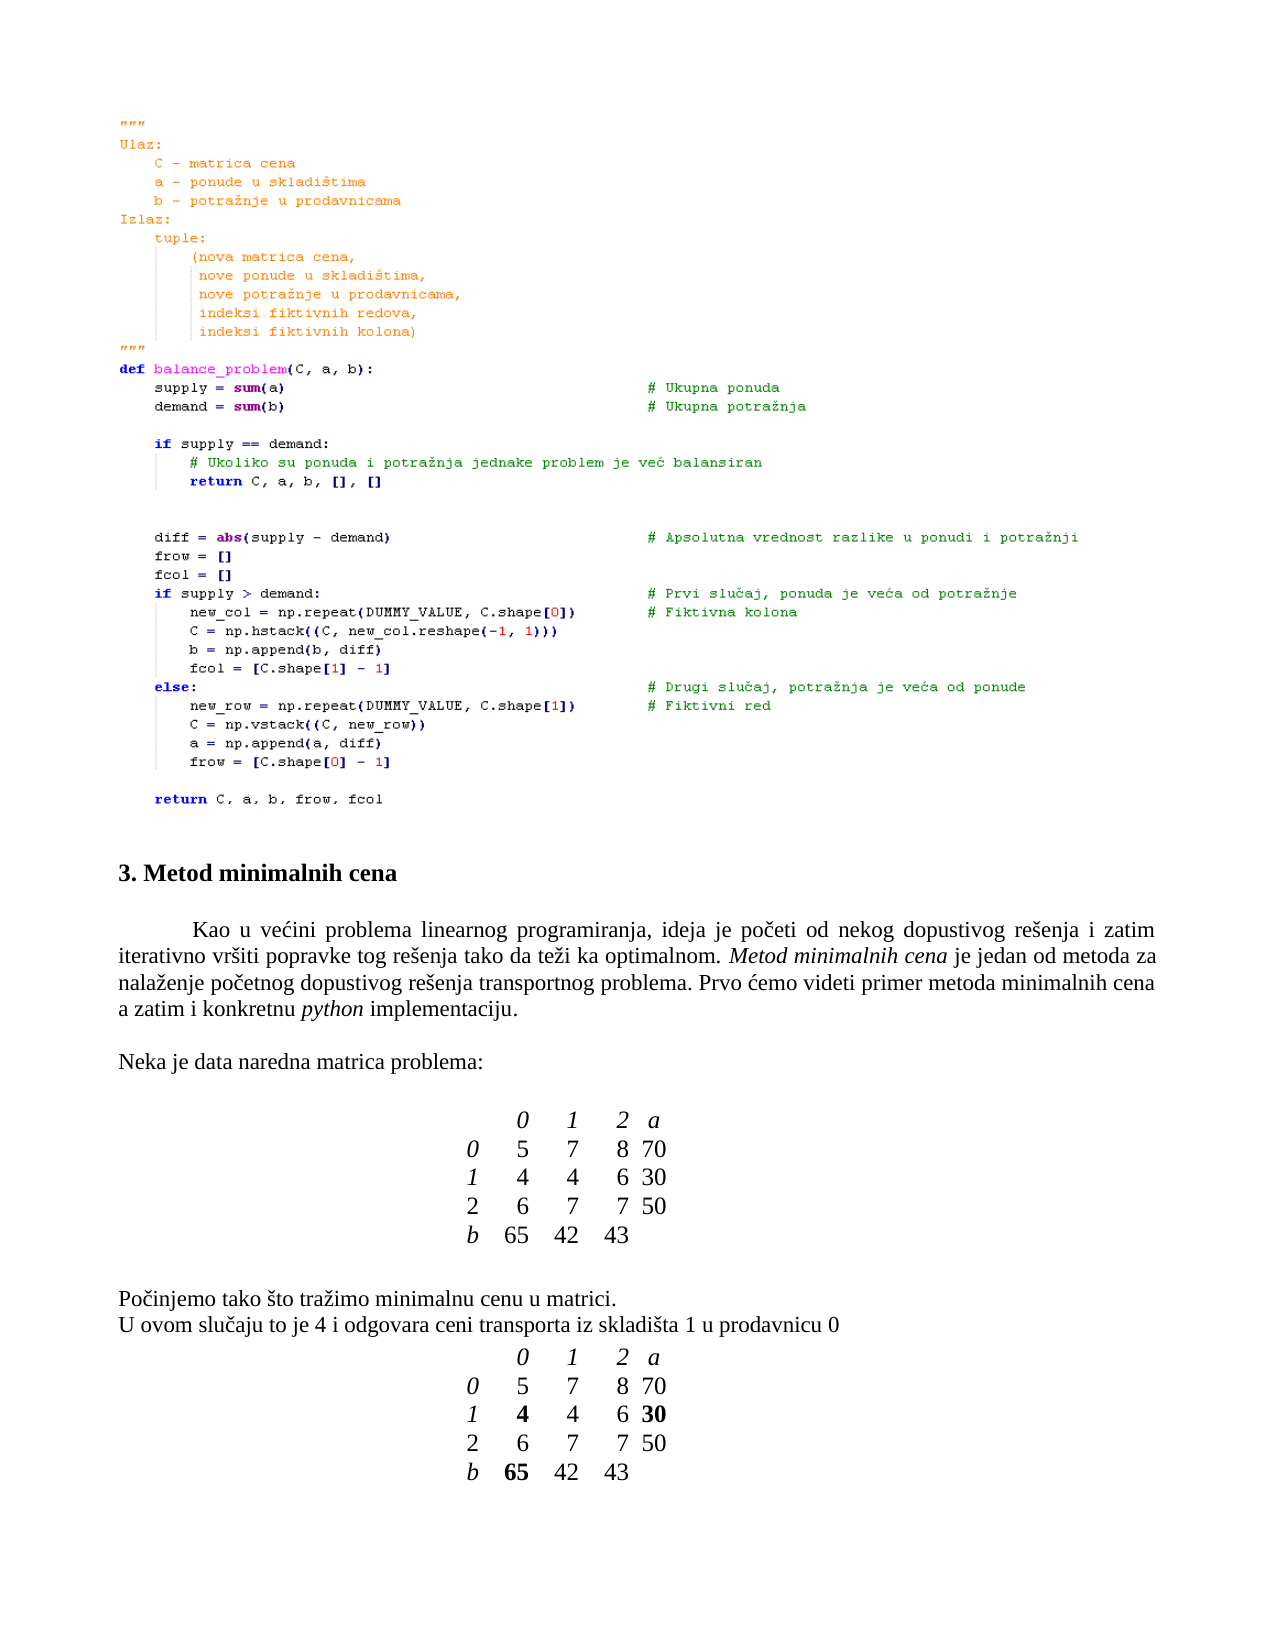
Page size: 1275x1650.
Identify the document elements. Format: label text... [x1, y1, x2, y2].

text 3. Metod minimalnih cena [118, 858, 1157, 887]
text Počinjemo tako što tražimo minimalnu cenu u matrici. [118, 1285, 1157, 1311]
text Kao u većini problema linearnog programiranja, ideja je početi od nekog dopustivog rešenja i zatim iterativno vršiti popravke tog rešenja tako da teži ka optimalnom. Metod minimalnih cena je jedan od metoda za nalaženje početnog dopustivog rešenja transportnog problema. Prvo ćemo videti primer metoda minimalnih cena a zatim i konkretnu python implementaciju. [118, 916, 1157, 1021]
text U ovom slučaju to je 4 i odgovara ceni transporta iz skladišta 1 u prodavnicu 0 [118, 1311, 1157, 1338]
text Neka je data naredna matrica problema: [118, 1048, 1157, 1074]
picture [118, 118, 1157, 804]
